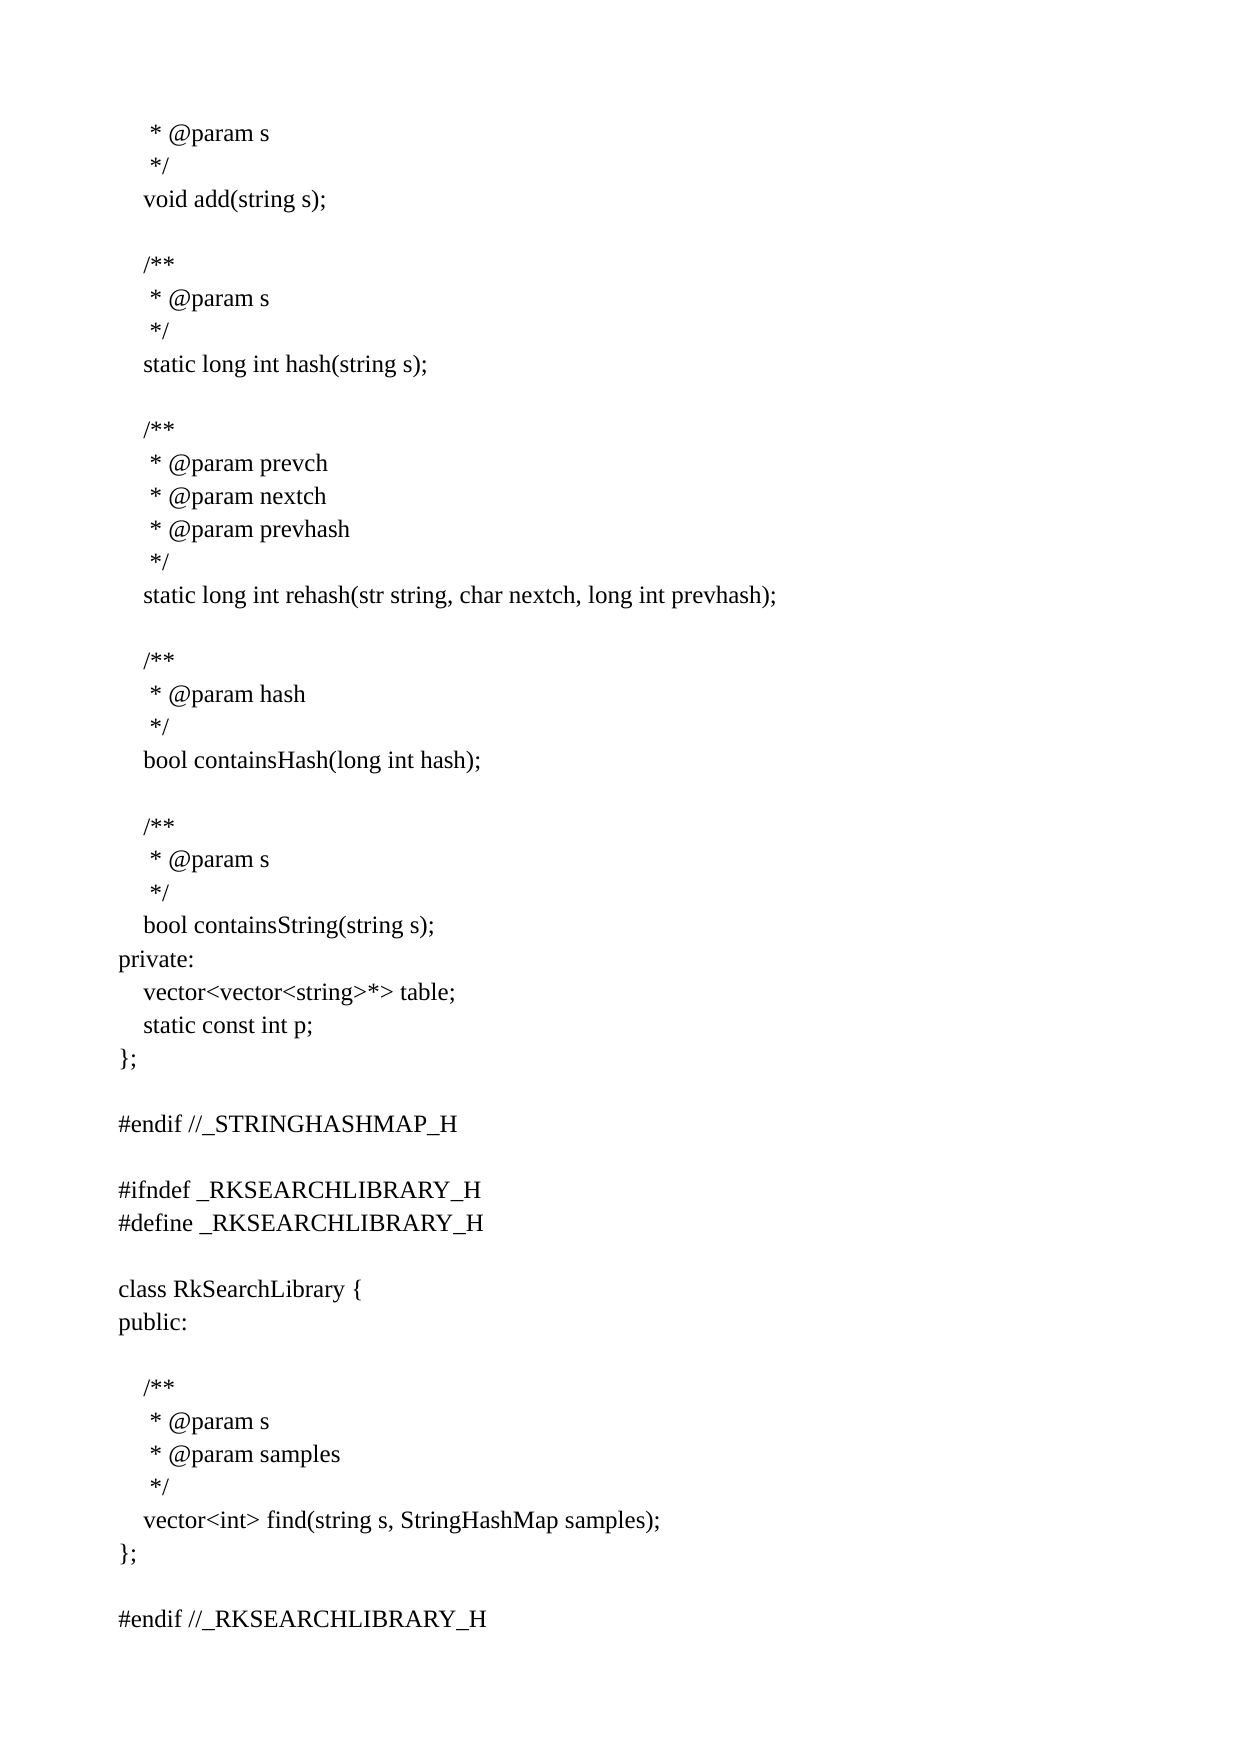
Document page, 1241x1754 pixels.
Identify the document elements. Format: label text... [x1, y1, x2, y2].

text /** [118, 1373, 1122, 1402]
text public: [118, 1307, 1122, 1336]
text class RkSearchLibrary { [118, 1274, 1122, 1303]
text */ [118, 878, 1122, 906]
text /** [118, 646, 1122, 675]
text static long int rehash(str string, char nextch, long int prevhash); [118, 580, 1122, 609]
text * @param s [118, 1406, 1122, 1435]
text * @param hash [118, 679, 1122, 708]
text static long int hash(string s); [118, 349, 1122, 378]
text * @param s [118, 118, 1122, 147]
text */ [118, 547, 1122, 576]
text * @param s [118, 844, 1122, 873]
text */ [118, 1472, 1122, 1501]
text bool containsHash(long int hash); [118, 746, 1122, 774]
text */ [118, 151, 1122, 180]
text * @param s [118, 283, 1122, 312]
text private: [118, 944, 1122, 972]
text #endif //_STRINGHASHMAP_H [118, 1109, 1122, 1137]
text vector<vector<string>*> table; [118, 977, 1122, 1005]
text #define _RKSEARCHLIBRARY_H [118, 1208, 1122, 1237]
text }; [118, 1043, 1122, 1071]
text * @param prevhash [118, 514, 1122, 543]
text void add(string s); [118, 184, 1122, 213]
text #ifndef _RKSEARCHLIBRARY_H [118, 1175, 1122, 1203]
text static const int p; [118, 1010, 1122, 1038]
text * @param nextch [118, 481, 1122, 510]
text */ [118, 712, 1122, 741]
text vector<int> find(string s, StringHashMap samples); [118, 1505, 1122, 1534]
text /** [118, 812, 1122, 840]
text * @param samples [118, 1439, 1122, 1468]
text #endif //_RKSEARCHLIBRARY_H [118, 1604, 1122, 1633]
text /** [118, 415, 1122, 444]
text * @param prevch [118, 448, 1122, 477]
text /** [118, 250, 1122, 279]
text bool containsString(string s); [118, 911, 1122, 939]
text */ [118, 316, 1122, 345]
text }; [118, 1538, 1122, 1567]
